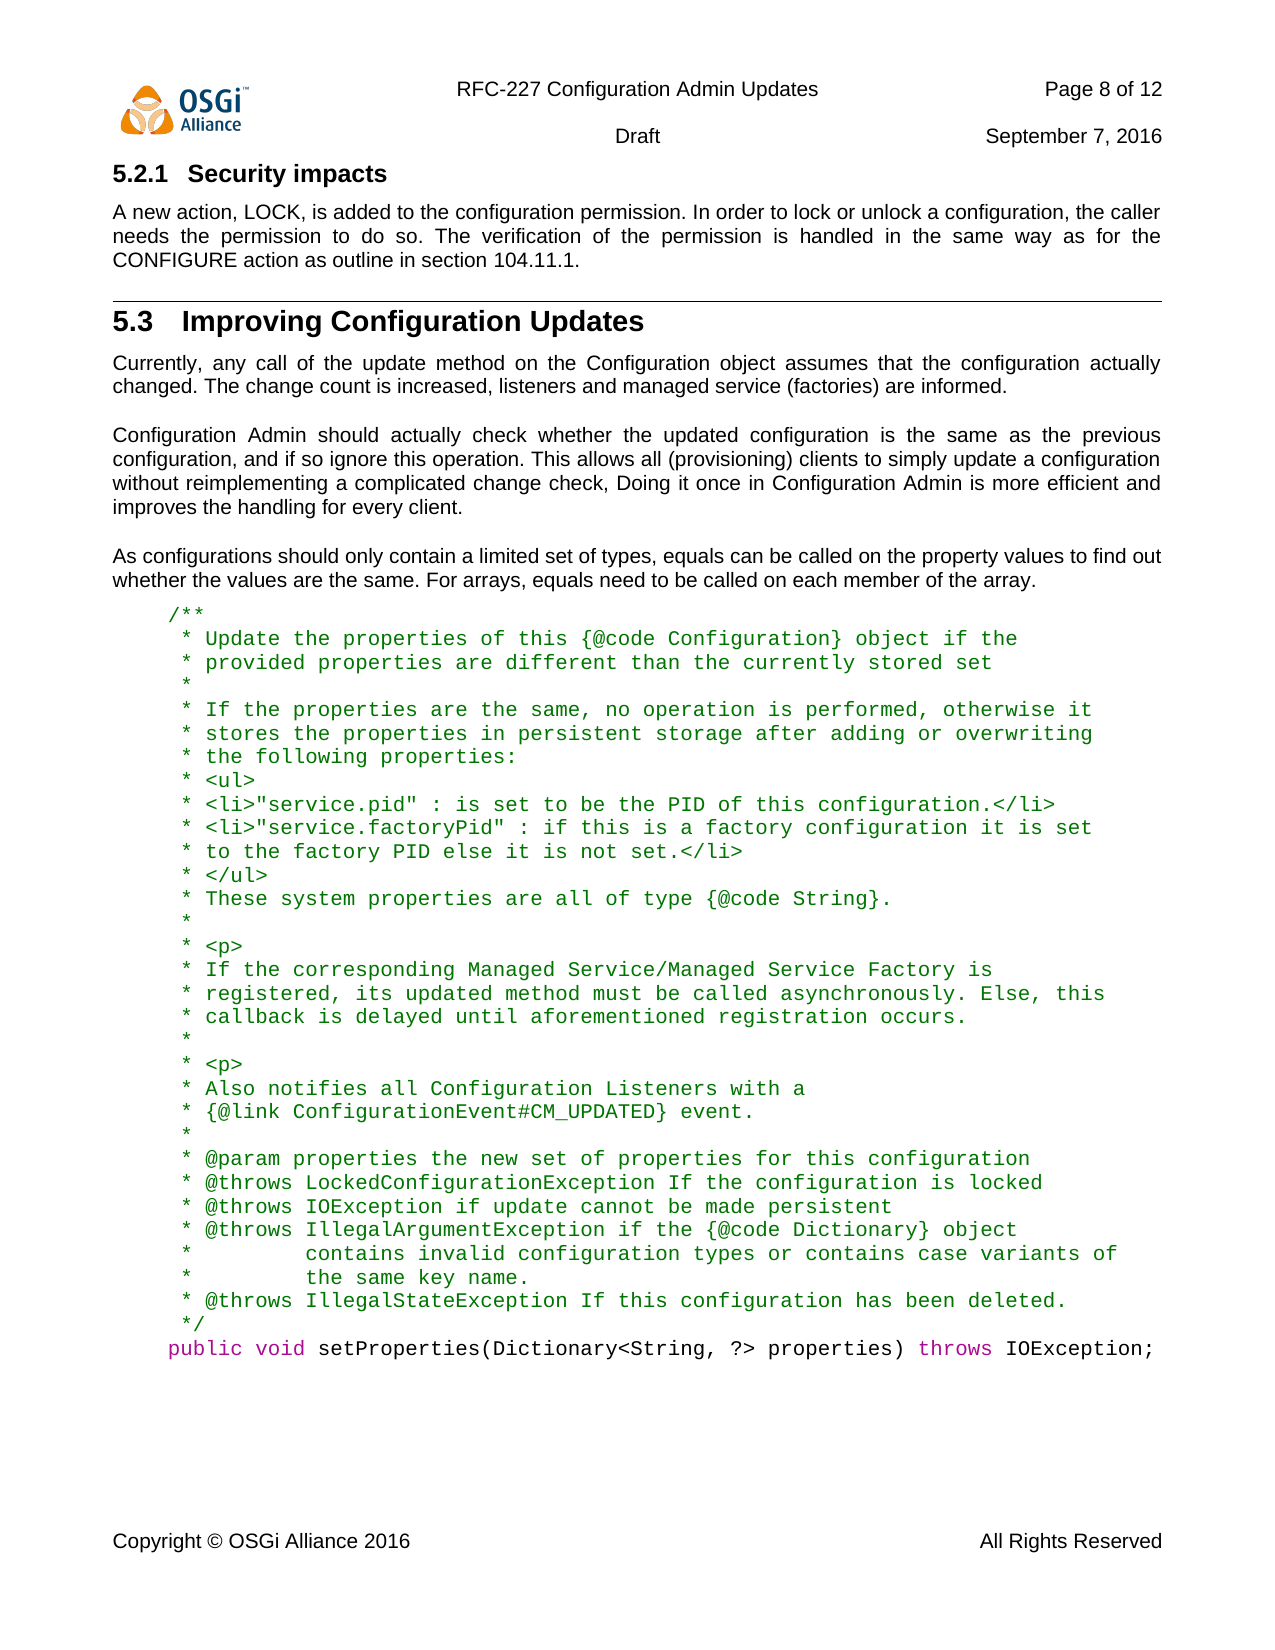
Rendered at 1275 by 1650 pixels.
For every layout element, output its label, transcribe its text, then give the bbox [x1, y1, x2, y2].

text public void setProperties(Dictionary<String, ?> properties) throws IOException; [112, 1338, 1162, 1361]
text * <p> [112, 1054, 1162, 1077]
text As configurations should only contain a limited set of types, equals can be called on the property values to find out whether the values are the same. For arrays, equals need to be called on each member of the array. [112, 544, 1162, 592]
text /** [112, 604, 1162, 628]
text * the following properties: [112, 746, 1162, 770]
text * callback is delayed until aforementioned registration occurs. [112, 1007, 1162, 1030]
text * If the corresponding Managed Service/Managed Service Factory is [112, 959, 1162, 983]
text * [112, 912, 1162, 936]
text * @throws IllegalStateException If this configuration has been deleted. [112, 1290, 1162, 1314]
text Currently, any call of the update method on the Configuration object assumes that the configuration actually changed. The change count is increased, listeners and managed service (factories) are informed. [112, 350, 1162, 398]
text * the same key name. [112, 1267, 1162, 1290]
text * @throws IllegalArgumentException if the {@code Dictionary} object [112, 1219, 1162, 1243]
picture [113, 78, 257, 142]
text A new action, LOCK, is added to the configuration permission. In order to lock or unlock a configuration, the caller needs the permission to do so. The verification of the permission is handled in the same way as for the CONFIGURE action as outline in section 104.11.1. [112, 200, 1162, 272]
text * These system properties are all of type {@code String}. [112, 888, 1162, 912]
text */ [112, 1314, 1162, 1338]
text * <ul> [112, 770, 1162, 794]
text * @param properties the new set of properties for this configuration * @throws LockedConfigurationException If the configuration is locked [112, 1148, 1162, 1196]
text * @throws IOException if update cannot be made persistent [112, 1196, 1162, 1219]
text * [112, 1125, 1162, 1148]
subtitle Security impacts [112, 159, 1162, 188]
text * </ul> [112, 865, 1162, 888]
text * Update the properties of this {@code Configuration} object if the * provided properties are different than the currently stored set * * If the properties are the same, no operation is performed, otherwise it * stores the properties in persistent storage after adding or overwriting [112, 628, 1162, 746]
text * registered, its updated method must be called asynchronously. Else, this [112, 983, 1162, 1007]
text Configuration Admin should actually check whether the updated configuration is the same as the previous configuration, and if so ignore this operation. This allows all (provisioning) clients to simply update a configuration without reimplementing a complicated change check, Doing it once in Configuration Admin is more efficient and improves the handling for every client. [112, 423, 1162, 519]
text * {@link ConfigurationEvent#CM_UPDATED} event. [112, 1101, 1162, 1125]
text * [112, 1030, 1162, 1054]
text * contains invalid configuration types or contains case variants of [112, 1243, 1162, 1267]
text * to the factory PID else it is not set.</li> [112, 841, 1162, 865]
subtitle Improving Configuration Updates [112, 302, 1162, 338]
text * <li>"service.pid" : is set to be the PID of this configuration.</li> [112, 794, 1162, 817]
text * <li>"service.factoryPid" : if this is a factory configuration it is set [112, 817, 1162, 841]
text * Also notifies all Configuration Listeners with a [112, 1077, 1162, 1101]
text * <p> [112, 936, 1162, 959]
